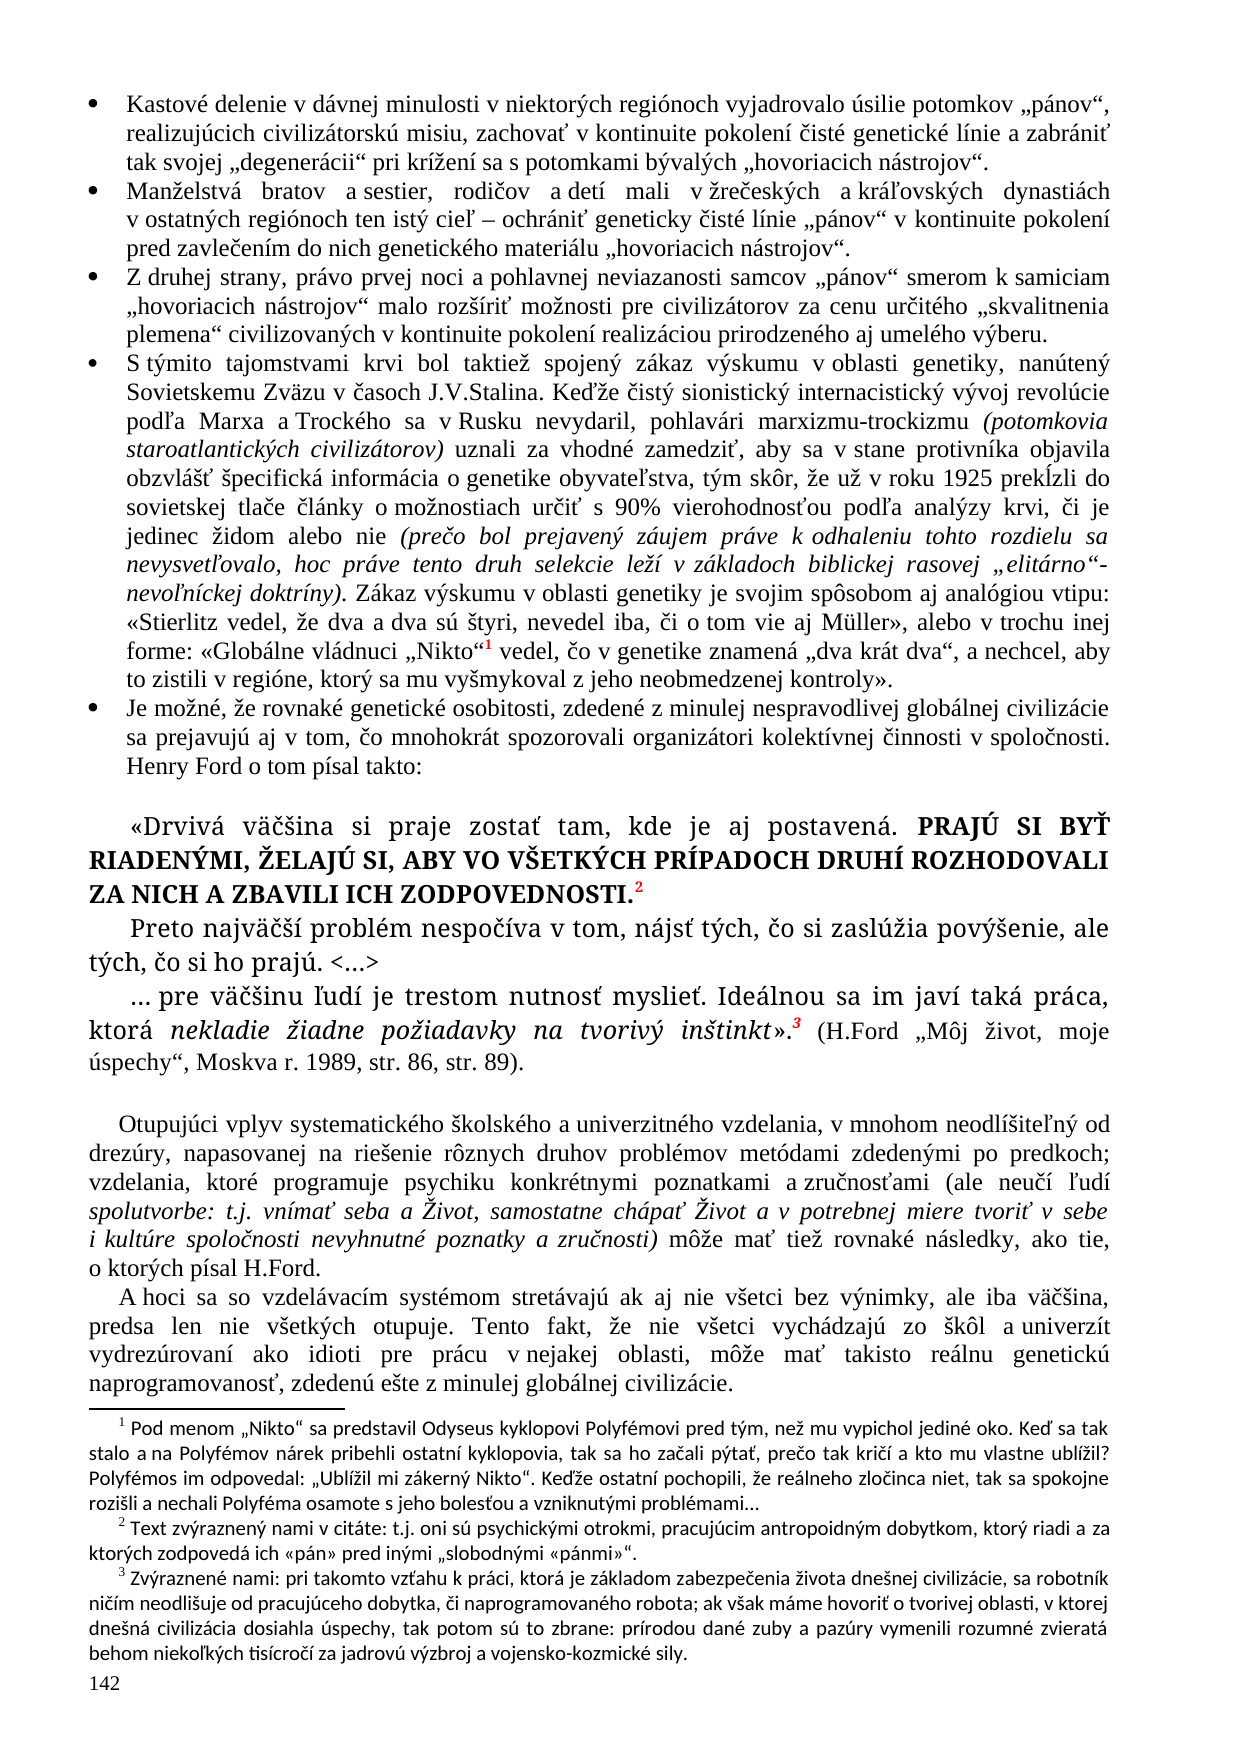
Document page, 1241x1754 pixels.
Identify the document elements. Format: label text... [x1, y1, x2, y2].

text Otupujúci vplyv systematického školského a univerzitného vzdelania, v mnohom neodlíšiteľný od drezúry, napasovanej na riešenie rôznych druhov problémov metódami zdedenými po predkoch; vzdelania, ktoré programuje psychiku konkrétnymi poznatkami a zručnosťami (ale neučí ľudí spolutvorbe: t.j. vnímať seba a Život, samostatne chápať Život a v potrebnej miere tvoriť v sebe i kultúre spoločnosti nevyhnutné poznatky a zručnosti) môže mať tiež rovnaké následky, ako tie, o ktorých písal H.Ford. [89, 1109, 1110, 1282]
text A hoci sa so vzdelávacím systémom stretávajú ak aj nie všetci bez výnimky, ale iba väčšina, predsa len nie všetkých otupuje. Tento fakt, že nie všetci vychádzajú zo škôl a univerzít vydrezúrovaní ako idioti pre prácu v nejakej oblasti, môže mať takisto reálnu genetickú naprogramovanosť, zdedenú ešte z minulej globálnej civilizácie. [89, 1282, 1110, 1397]
list S týmito tajomstvami krvi bol taktiež spojený zákaz výskumu v oblasti genetiky, nanútený Sovietskemu Zväzu v časoch J.V.Stalina. Keďže čistý sionistický internacistický vývoj revolúcie podľa Marxa a Trockého sa v Rusku nevydaril, pohlavári marxizmu-trockizmu (potomkovia staroatlantických civilizátorov) uznali za vhodné zamedziť, aby sa v stane protivníka objavila obzvlášť špecifická informácia o genetike obyvateľstva, tým skôr, že už v roku 1925 prekĺzli do sovietskej tlače články o možnostiach určiť s 90% vierohodnosťou podľa analýzy krvi, či je jedinec židom alebo nie (prečo bol prejavený záujem práve k odhaleniu tohto rozdielu sa nevysvetľovalo, hoc práve tento druh selekcie leží v základoch biblickej rasovej „elitárno“-nevoľníckej doktríny). Zákaz výskumu v oblasti genetiky je svojim spôsobom aj analógiou vtipu: «Stierlitz vedel, že dva a dva sú štyri, nevedel iba, či o tom vie aj Müller», alebo v trochu inej forme: «Globálne vládnuci „Nikto“ vedel, čo v genetike znamená „dva krát dva“, a nechcel, aby to zistili v regióne, ktorý sa mu vyšmykoval z jeho neobmedzenej kontroly». [89, 348, 1110, 693]
list Manželstvá bratov a sestier, rodičov a detí mali v žrečeských a kráľovských dynastiách v ostatných regiónoch ten istý cieľ – ochrániť geneticky čisté línie „pánov“ v kontinuite pokolení pred zavlečením do nich genetického materiálu „hovoriacich nástrojov“. [89, 176, 1110, 262]
text Preto najväčší problém nespočíva v tom, nájsť tých, čo si zaslúžia povýšenie, ale tých, čo si ho prajú. <…> [89, 911, 1110, 979]
text Zvýraznené nami: pri takomto vzťahu k práci, ktorá je základom zabezpečenia života dnešnej civilizácie, sa robotník ničím neodlišuje od pracujúceho dobytka, či naprogramovaného robota; ak však máme hovoriť o tvorivej oblasti, v ktorej dnešná civilizácia dosiahla úspechy, tak potom sú to zbrane: prírodou dané zuby a pazúry vymenili rozumné zvieratá behom niekoľkých tisícročí za jadrovú výzbroj a vojensko-kozmické sily. [89, 1565, 1110, 1665]
text … pre väčšinu ľudí je trestom nutnosť myslieť. Ideálnou sa im javí taká práca, ktorá nekladie žiadne požiadavky na tvorivý inštinkt». (H.Ford „Môj život, moje úspechy“, Moskva r. 1989, str. 86, str. 89). [89, 979, 1110, 1076]
list Pod menom „Nikto“ sa predstavil Odyseus kyklopovi Polyfémovi pred tým, než mu vypichol jediné oko. Keď sa tak stalo a na Polyfémov nárek pribehli ostatní kyklopovia, tak sa ho začali pýtať, prečo tak kričí a kto mu vlastne ublížil? Polyfémos im odpovedal: „Ublížil mi zákerný Nikto“. Keďže ostatní pochopili, že reálneho zločinca niet, tak sa spokojne rozišli a nechali Polyféma osamote s jeho bolesťou a vzniknutými problémami... [89, 1415, 1110, 1515]
list Z druhej strany, právo prvej noci a pohlavnej neviazanosti samcov „pánov“ smerom k samiciam „hovoriacich nástrojov“ malo rozšíriť možnosti pre civilizátorov za cenu určitého „skvalitnenia plemena“ civilizovaných v kontinuite pokolení realizáciou prirodzeného aj umelého výberu. [89, 262, 1110, 348]
text «Drvivá väčšina si praje zostať tam, kde je aj postavená. PRAJÚ SI BYŤ RIADENÝMI, ŽELAJÚ SI, ABY VO VŠETKÝCH PRÍPADOCH DRUHÍ ROZHODOVALI ZA NICH A ZBAVILI ICH ZODPOVEDNOSTI. [89, 808, 1110, 911]
list Kastové delenie v dávnej minulosti v niektorých regiónoch vyjadrovalo úsilie potomkov „pánov“, realizujúcich civilizátorskú misiu, zachovať v kontinuite pokolení čisté genetické línie a zabrániť tak svojej „degenerácii“ pri krížení sa s potomkami bývalých „hovoriacich nástrojov“. [89, 89, 1110, 176]
list Je možné, že rovnaké genetické osobitosti, zdedené z minulej nespravodlivej globálnej civilizácie sa prejavujú aj v tom, čo mnohokrát spozorovali organizátori kolektívnej činnosti v spoločnosti. Henry Ford o tom písal takto: [89, 693, 1110, 779]
text Text zvýraznený nami v citáte: t.j. oni sú psychickými otrokmi, pracujúcim antropoidným dobytkom, ktorý riadi a za ktorých zodpovedá ich «pán» pred inými „slobodnými «pánmi»“. [89, 1515, 1110, 1565]
